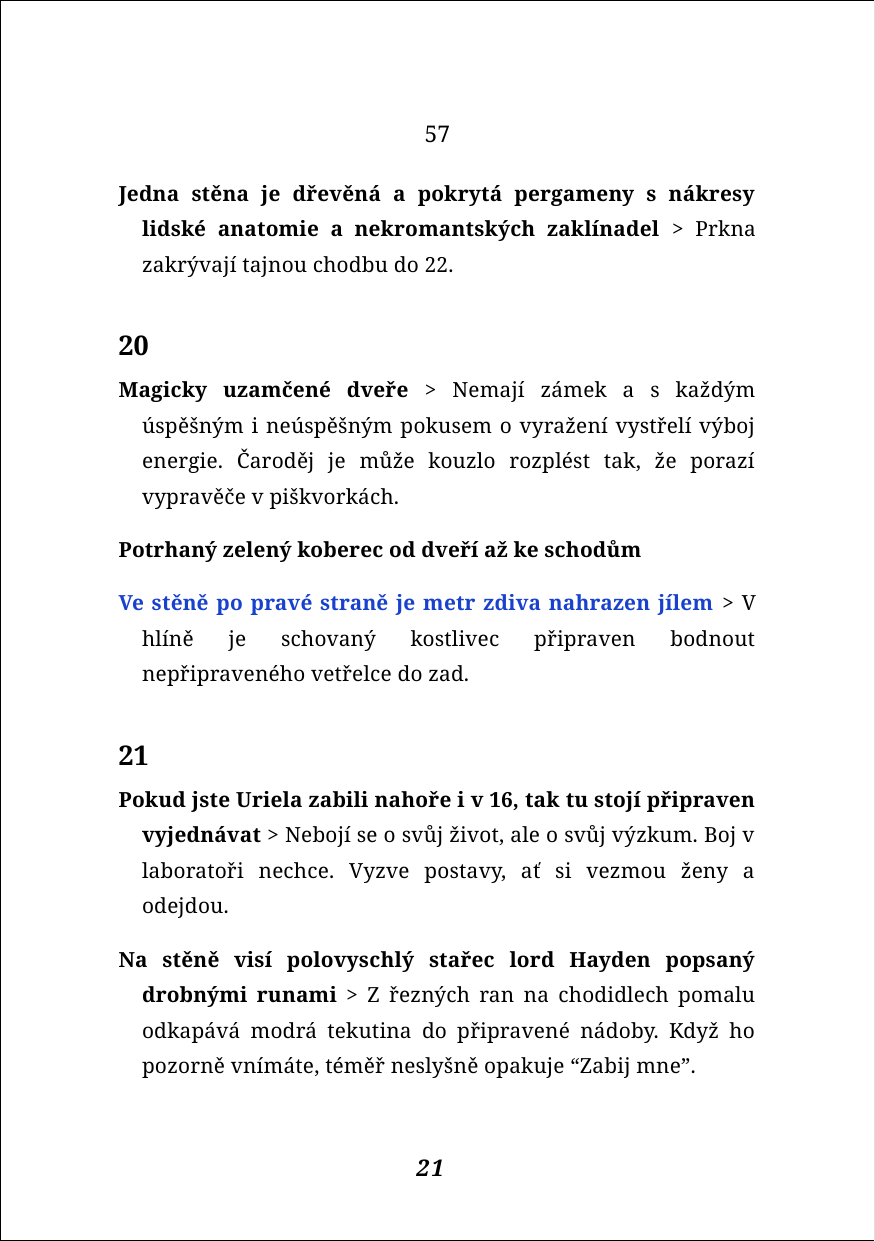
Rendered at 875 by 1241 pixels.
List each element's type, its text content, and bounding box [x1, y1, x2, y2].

subtitle 20 [118, 327, 756, 364]
text Na stěně visí polovyschlý stařec lord Hayden popsaný drobnými runami > Z řezných ran na chodidlech pomalu odkapává modrá tekutina do připravené nádoby. Když ho pozorně vnímáte, téměř neslyšně opakuje “Zabij mne”. [118, 945, 756, 1080]
text Potrhaný zelený koberec od dveří až ke schodům [118, 535, 756, 564]
text Jedna stěna je dřevěná a pokrytá pergameny s nákresy lidské anatomie a nekromantských zaklínadel > Prkna zakrývají tajnou chodbu do 22. [118, 179, 756, 278]
subtitle 21 [118, 736, 756, 773]
text Ve stěně po pravé straně je metr zdiva nahrazen jílem > V hlíně je schovaný kostlivec připraven bodnout nepřipraveného vetřelce do zad. [118, 588, 756, 688]
text Magicky uzamčené dveře > Nemají zámek a s každým úspěšným i neúspěšným pokusem o vyražení vystřelí výboj energie. Čaroděj je může kouzlo rozplést tak, že porazí vypravěče v piškvorkách. [118, 376, 756, 511]
text Pokud jste Uriela zabili nahoře i v 16, tak tu stojí připraven vyjednávat > Nebojí se o svůj život, ale o svůj výzkum. Boj v laboratoři nechce. Vyzve postavy, ať si vezmou ženy a odejdou. [118, 785, 756, 920]
